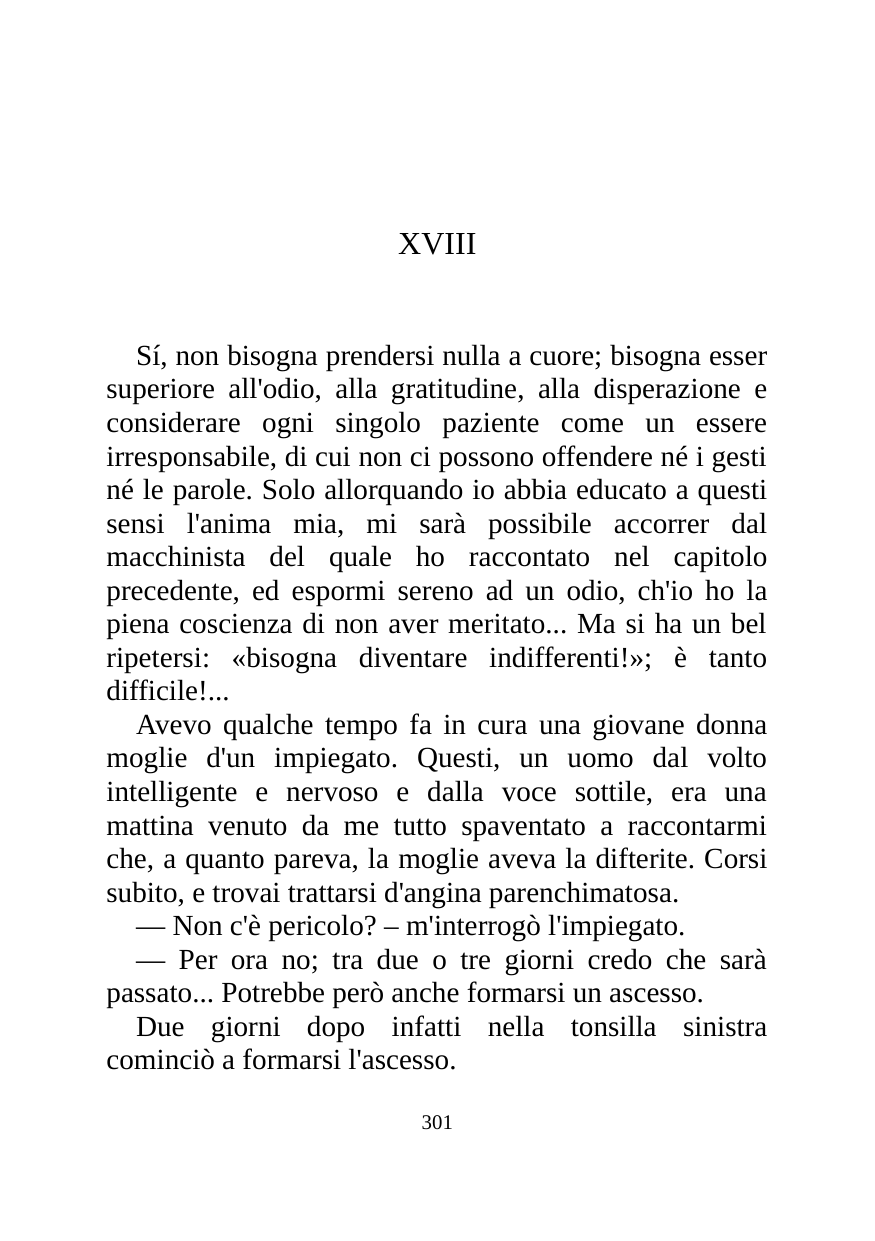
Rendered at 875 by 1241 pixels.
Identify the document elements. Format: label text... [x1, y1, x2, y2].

text Due giorni dopo infatti nella tonsilla sinistra cominciò a formarsi l'ascesso. [106, 1009, 768, 1076]
text — Non c'è pericolo? – m'interrogò l'impiegato. [106, 908, 768, 942]
text — Per ora no; tra due o tre giorni credo che sarà passato... Potrebbe però anche formarsi un ascesso. [106, 942, 768, 1009]
subtitle XVIII [106, 224, 768, 261]
text Sí, non bisogna prendersi nulla a cuore; bisogna esser superiore all'odio, alla gratitudine, alla disperazione e considerare ogni singolo paziente come un essere irresponsabile, di cui non ci possono offendere né i gesti né le parole. Solo allorquando io abbia educato a questi sensi l'anima mia, mi sarà possibile accorrer dal macchinista del quale ho raccontato nel capitolo precedente, ed espormi sereno ad un odio, ch'io ho la piena coscienza di non aver meritato... Ma si ha un bel ripetersi: «bisogna diventare indifferenti!»; è tanto difficile!... [106, 338, 768, 707]
text Avevo qualche tempo fa in cura una giovane donna moglie d'un impiegato. Questi, un uomo dal volto intelligente e nervoso e dalla voce sottile, era una mattina venuto da me tutto spaventato a raccontarmi che, a quanto pareva, la moglie aveva la difterite. Corsi subito, e trovai trattarsi d'angina parenchimatosa. [106, 707, 768, 908]
